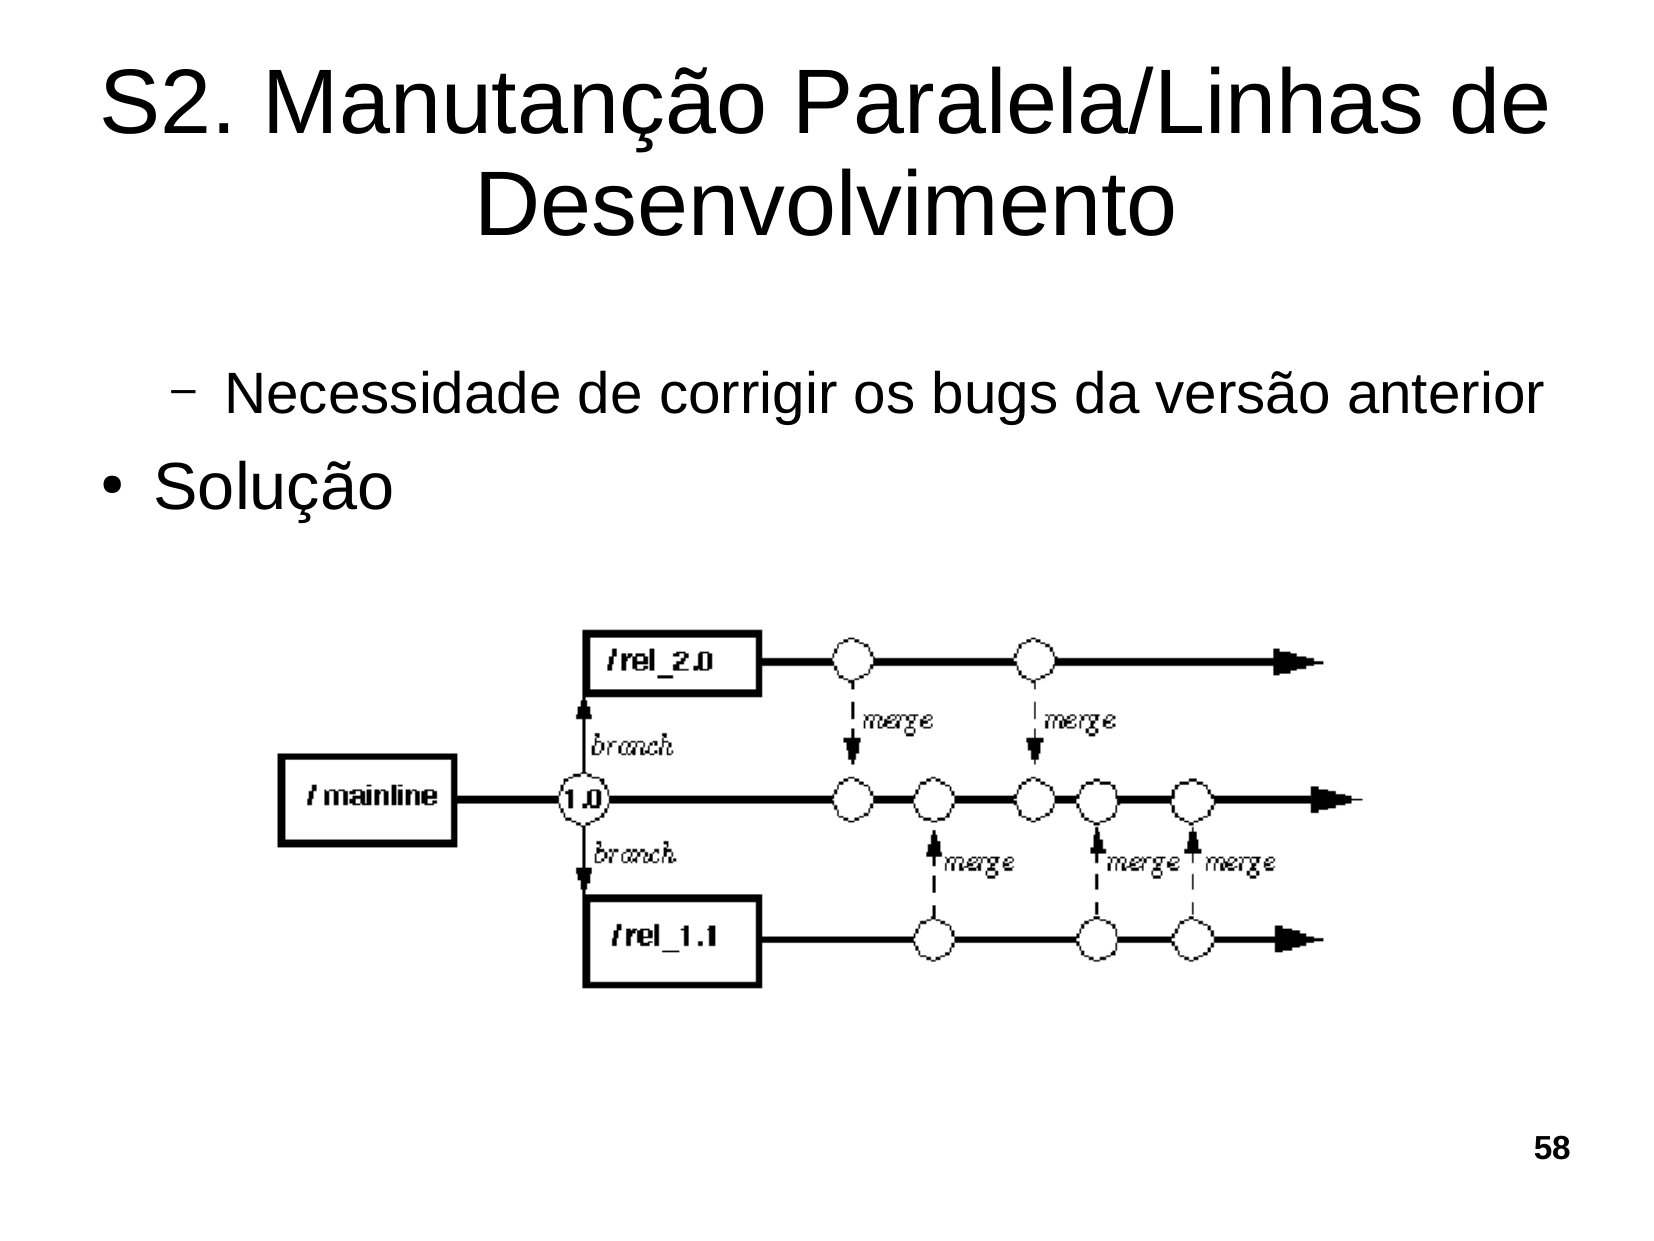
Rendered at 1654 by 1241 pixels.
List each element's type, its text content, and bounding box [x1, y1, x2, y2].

title S2. Manutanção Paralela/Linhas de Desenvolvimento [82, 49, 1571, 257]
picture [245, 602, 1394, 1001]
list Necessidade de corrigir os bugs da versão anterior Solução [82, 271, 1571, 1111]
